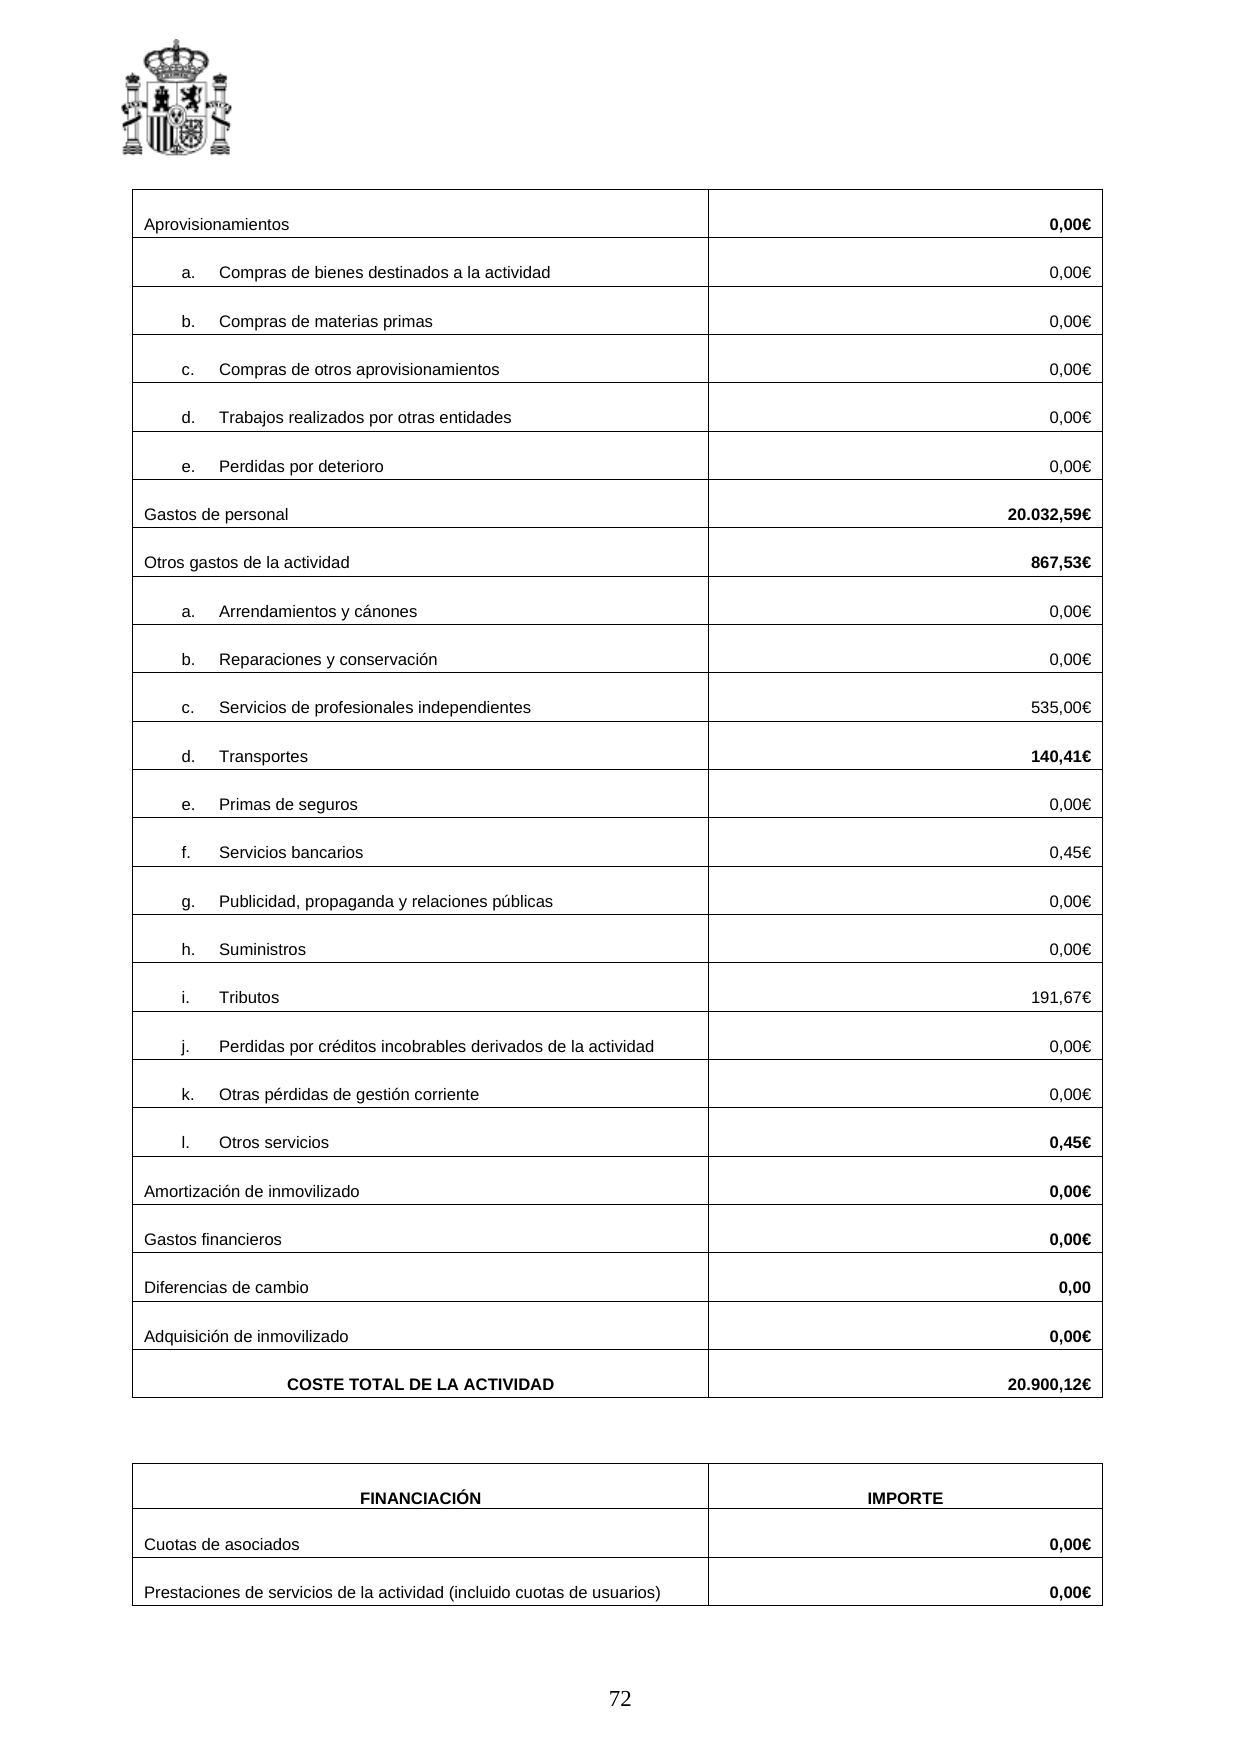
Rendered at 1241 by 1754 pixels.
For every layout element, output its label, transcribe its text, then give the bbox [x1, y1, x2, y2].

table_header FINANCIACIÓN [133, 1464, 708, 1508]
table_cell 0,00€ [709, 335, 1102, 382]
table_cell 20.900,12€ [709, 1350, 1102, 1397]
table_cell 0,00€ [709, 915, 1102, 962]
table_cell Otros servicios [133, 1108, 708, 1156]
table_cell Primas de seguros [133, 770, 708, 817]
table_cell 191,67€ [709, 963, 1102, 1011]
table_cell Tributos [133, 963, 708, 1011]
table_cell Otras pérdidas de gestión corriente [133, 1060, 708, 1107]
table_cell Gastos de personal [133, 480, 708, 527]
table_cell Aprovisionamientos [133, 190, 708, 237]
table_cell 0,00€ [709, 1157, 1102, 1204]
table_cell 0,00€ [709, 1509, 1102, 1557]
table_cell 0,00€ [709, 1558, 1102, 1605]
table_cell Arrendamientos y cánones [133, 577, 708, 624]
table_cell Gastos financieros [133, 1205, 708, 1252]
table_cell Servicios de profesionales independientes [133, 673, 708, 721]
table_cell Diferencias de cambio [133, 1253, 708, 1301]
table_cell Adquisición de inmovilizado [133, 1302, 708, 1349]
table_cell COSTE TOTAL DE LA ACTIVIDAD [133, 1350, 708, 1397]
table_cell Transportes [133, 722, 708, 769]
table_cell 0,00€ [709, 238, 1102, 286]
table_cell 0,45€ [709, 1108, 1102, 1156]
table_cell 0,00 [709, 1253, 1102, 1301]
table_cell 0,45€ [709, 818, 1102, 866]
table_cell Perdidas por deterioro [133, 432, 708, 479]
table_cell Compras de otros aprovisionamientos [133, 335, 708, 382]
table_cell 0,00€ [709, 1060, 1102, 1107]
table_cell 0,00€ [709, 1205, 1102, 1252]
table_cell 0,00€ [709, 867, 1102, 914]
table_cell 535,00€ [709, 673, 1102, 721]
table_cell 0,00€ [709, 287, 1102, 334]
table_cell Cuotas de asociados [133, 1509, 708, 1557]
table_cell Compras de bienes destinados a la actividad [133, 238, 708, 286]
table_cell Servicios bancarios [133, 818, 708, 866]
table_cell 0,00€ [709, 770, 1102, 817]
table_cell 0,00€ [709, 190, 1102, 237]
table_cell Compras de materias primas [133, 287, 708, 334]
table_cell Trabajos realizados por otras entidades [133, 383, 708, 431]
table_cell 0,00€ [709, 625, 1102, 672]
table_cell Amortización de inmovilizado [133, 1157, 708, 1204]
table_cell 0,00€ [709, 432, 1102, 479]
table_cell Otros gastos de la actividad [133, 528, 708, 576]
table_cell Suministros [133, 915, 708, 962]
table_cell Reparaciones y conservación [133, 625, 708, 672]
table_cell 20.032,59€ [709, 480, 1102, 527]
table_cell 0,00€ [709, 1012, 1102, 1059]
table_cell 867,53€ [709, 528, 1102, 576]
table_cell 140,41€ [709, 722, 1102, 769]
table_cell Prestaciones de servicios de la actividad (incluido cuotas de usuarios) [133, 1558, 708, 1605]
table_cell Perdidas por créditos incobrables derivados de la actividad [133, 1012, 708, 1059]
table_header IMPORTE [709, 1464, 1102, 1508]
table_cell 0,00€ [709, 577, 1102, 624]
table_cell 0,00€ [709, 1302, 1102, 1349]
table_cell 0,00€ [709, 383, 1102, 431]
table_cell Publicidad, propaganda y relaciones públicas [133, 867, 708, 914]
